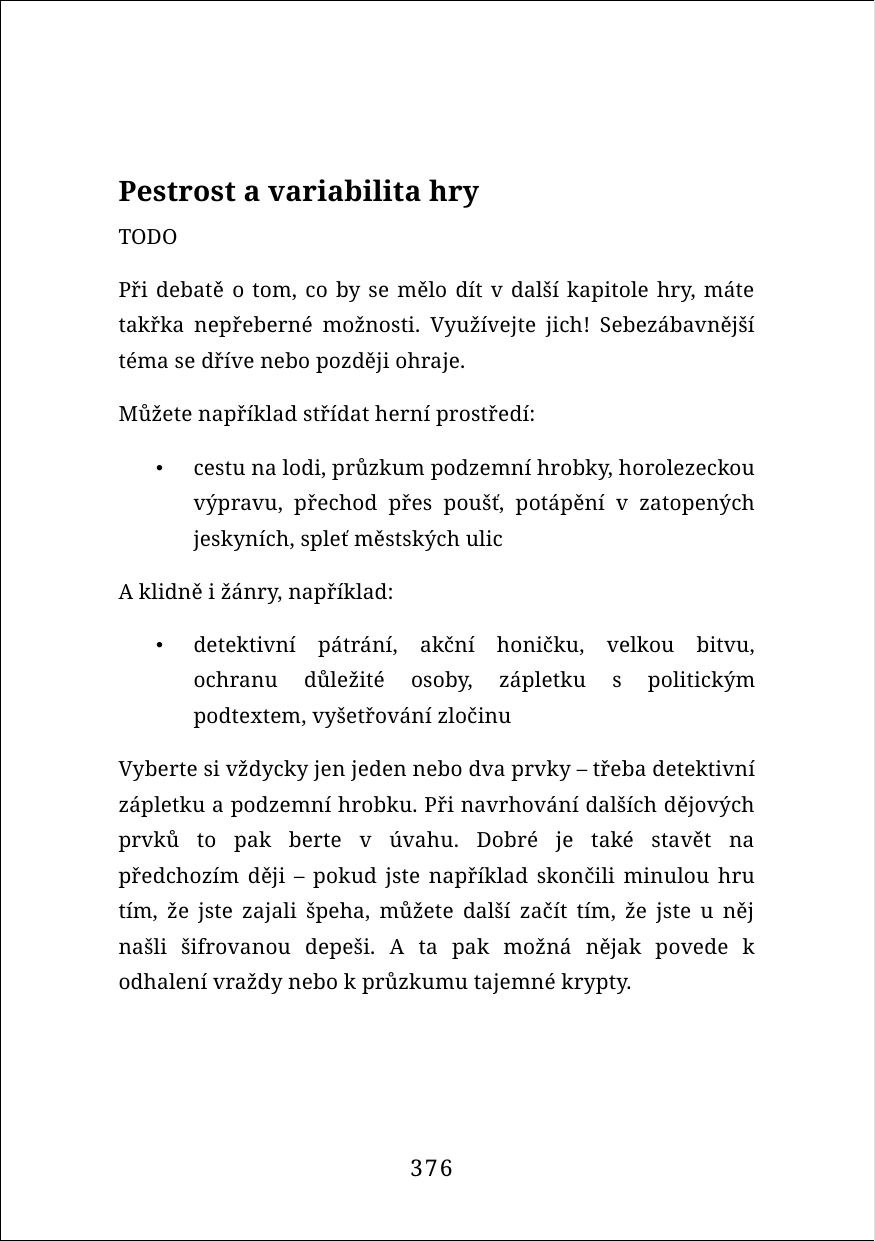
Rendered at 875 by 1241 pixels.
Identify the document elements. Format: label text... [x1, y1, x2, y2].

text Při debatě o tom, co by se mělo dít v další kapitole hry, máte takřka nepřeberné možnosti. Využívejte jich! Sebezábavnější téma se dříve nebo později ohraje. [118, 275, 756, 374]
text A klidně i žánry, například: [118, 577, 756, 605]
text Můžete například střídat herní prostředí: [118, 399, 756, 428]
text Vyberte si vždycky jen jeden nebo dva prvky – třeba detektivní zápletku a podzemní hrobku. Při navrhování dalších dějových prvků to pak berte v úvahu. Dobré je také stavět na předchozím ději – pokud jste například skončili minulou hru tím, že jste zajali špeha, můžete další začít tím, že jste u něj našli šifrovanou depeši. A ta pak možná nějak povede k odhalení vraždy nebo k průzkumu tajemné krypty. [118, 754, 756, 996]
list cestu na lodi, průzkum podzemní hrobky, horolezeckou výpravu, přechod přes poušť, potápění v zatopených jeskyních, spleť městských ulic [156, 453, 756, 552]
list detektivní pátrání, akční honičku, velkou bitvu, ochranu důležité osoby, zápletku s politickým podtextem, vyšetřování zločinu [156, 630, 756, 729]
subtitle Pestrost a variabilita hry [118, 172, 756, 210]
text TODO [118, 222, 756, 250]
